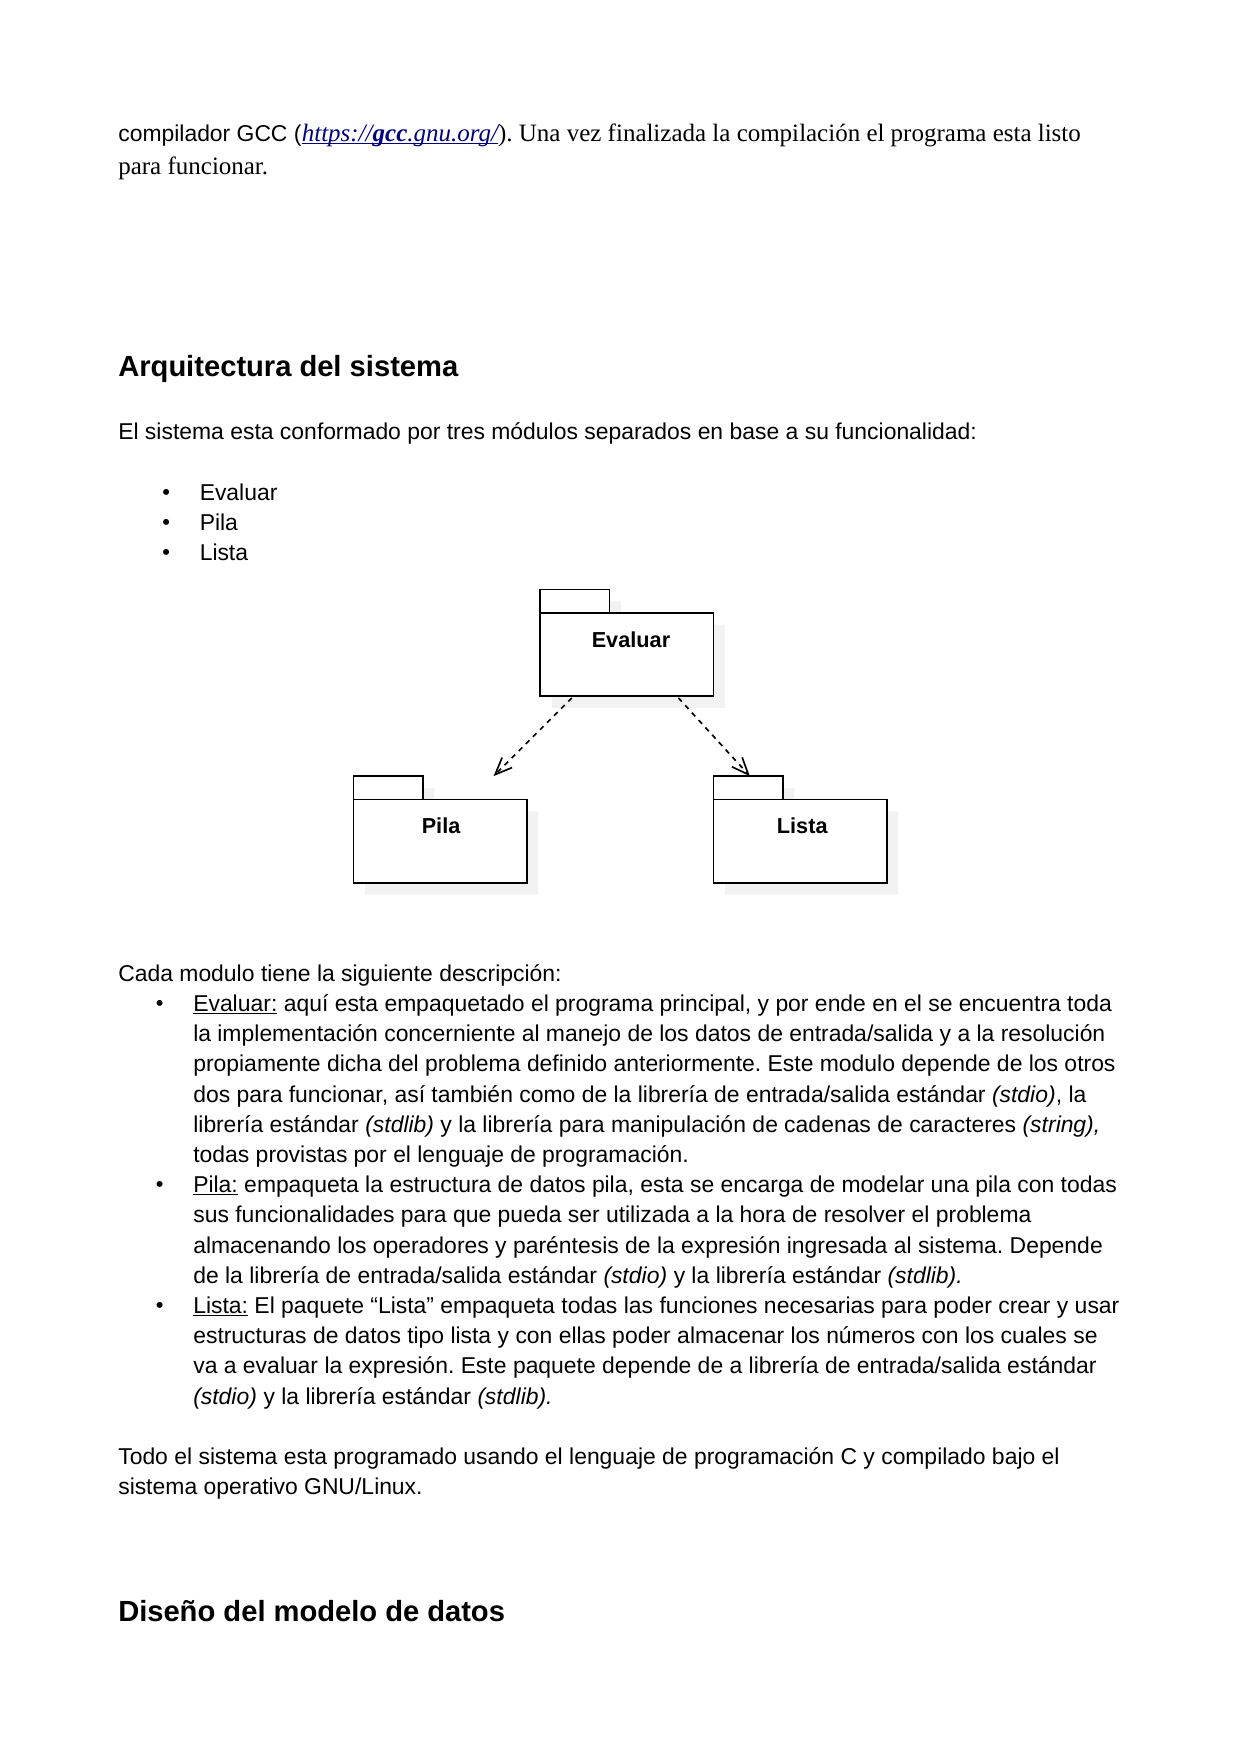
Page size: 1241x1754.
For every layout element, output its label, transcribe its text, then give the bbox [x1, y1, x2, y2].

text compilador GCC (https://gcc.gnu.org/). Una vez finalizada la compilación el programa esta listo para funcionar. [118, 118, 1122, 180]
list Lista: El paquete “Lista” empaqueta todas las funciones necesarias para poder crear y usar estructuras de datos tipo lista y con ellas poder almacenar los números con los cuales se va a evaluar la expresión. Este paquete depende de a librería de entrada/salida estándar (stdio) y la librería estándar (stdlib). [156, 1292, 1122, 1409]
list Evaluar [162, 478, 1122, 505]
text El sistema esta conformado por tres módulos separados en base a su funcionalidad: [118, 418, 1122, 444]
list Evaluar: aquí esta empaquetado el programa principal, y por ende en el se encuentra toda la implementación concerniente al manejo de los datos de entrada/salida y a la resolución propiamente dicha del problema definido anteriormente. Este modulo depende de los otros dos para funcionar, así también como de la librería de entrada/salida estándar (stdio), la librería estándar (stdlib) y la librería para manipulación de cadenas de caracteres (string), todas provistas por el lenguaje de programación. [156, 990, 1122, 1167]
text Cada modulo tiene la siguiente descripción: [118, 960, 1122, 986]
list Lista [162, 539, 1122, 565]
text Diseño del modelo de datos [118, 1594, 1122, 1628]
text Todo el sistema esta programado usando el lenguaje de programación C y compilado bajo el sistema operativo GNU/Linux. [118, 1443, 1122, 1500]
list Pila: empaqueta la estructura de datos pila, esta se encarga de modelar una pila con todas sus funcionalidades para que pueda ser utilizada a la hora de resolver el problema almacenando los operadores y paréntesis de la expresión ingresada al sistema. Depende de la librería de entrada/salida estándar (stdio) y la librería estándar (stdlib). [156, 1171, 1122, 1288]
list Pila [162, 509, 1122, 535]
text Arquitectura del sistema [118, 349, 1122, 383]
